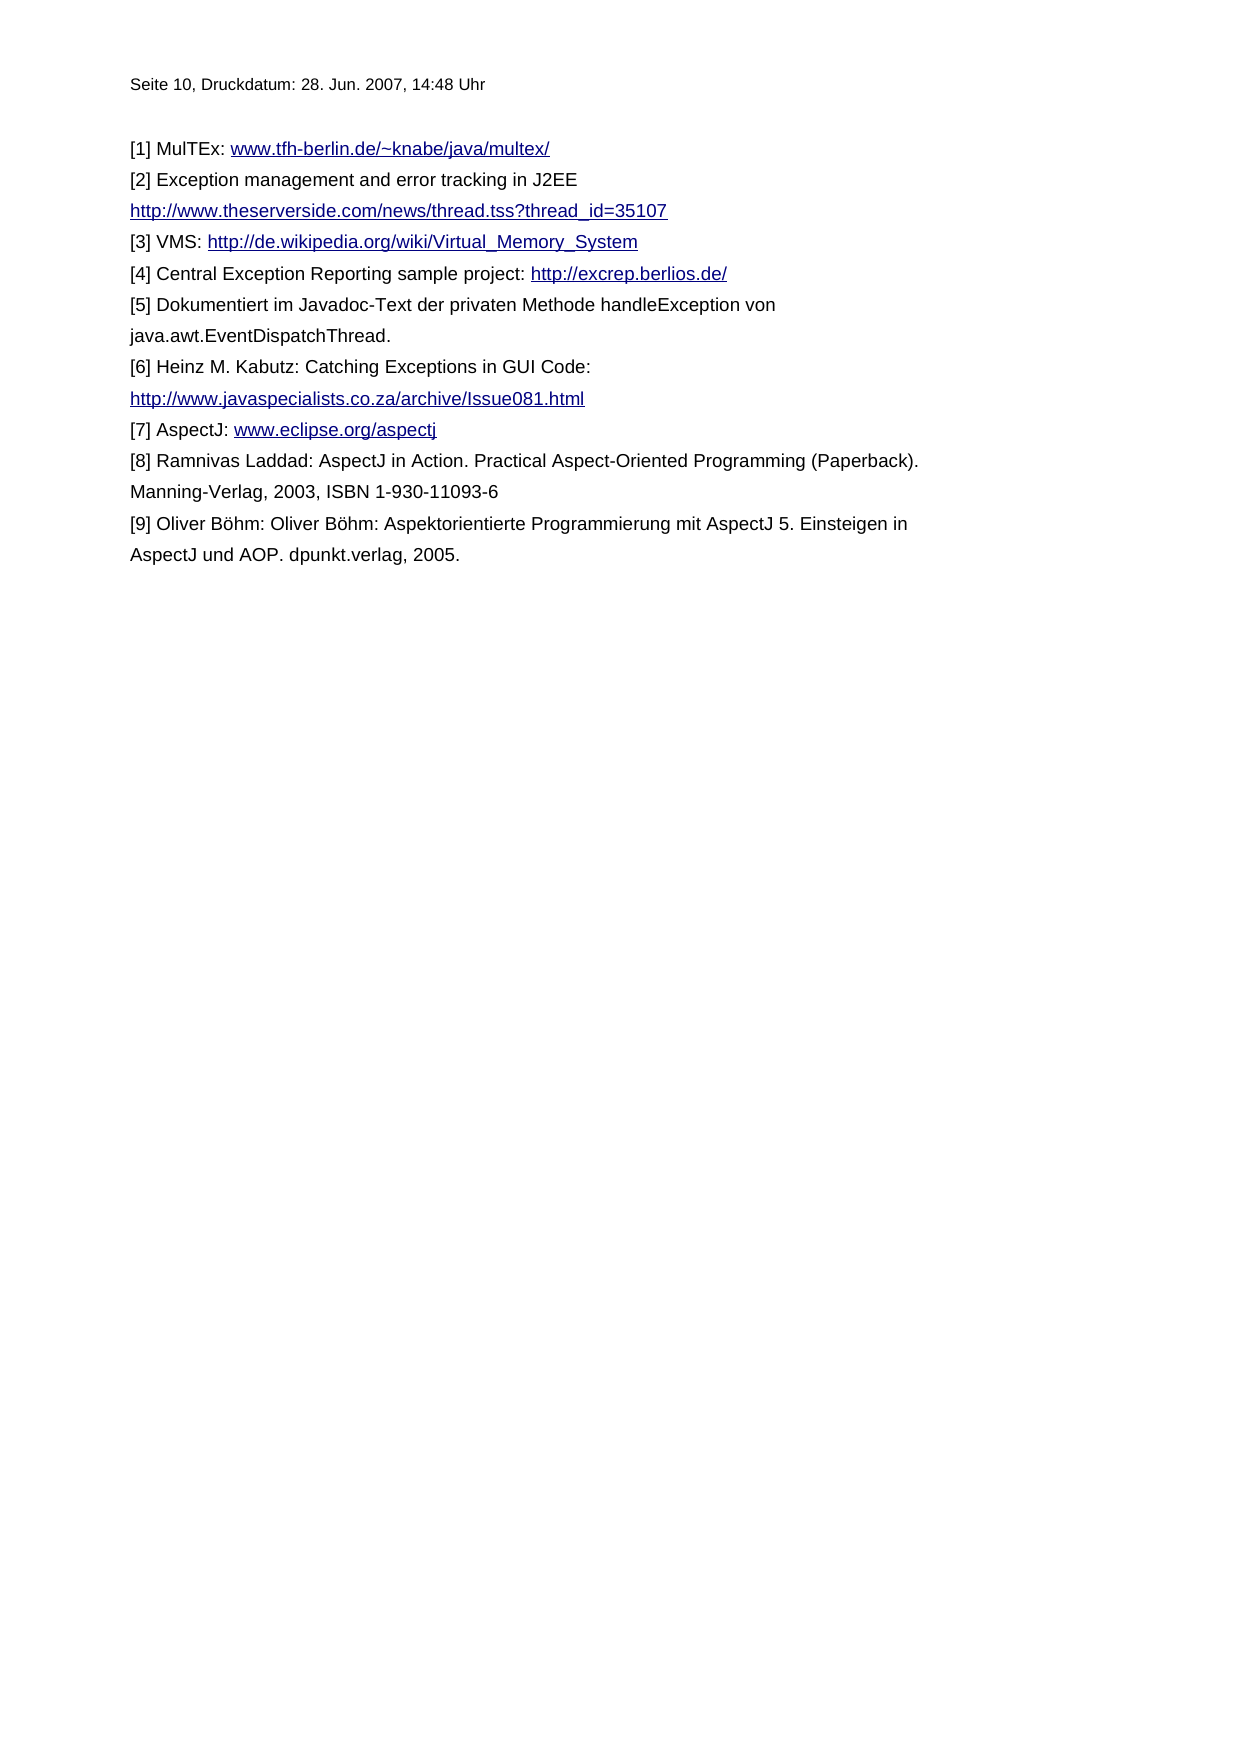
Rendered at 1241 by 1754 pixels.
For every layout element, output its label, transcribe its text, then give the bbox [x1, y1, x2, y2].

text [8] Ramnivas Laddad: AspectJ in Action. Practical Aspect-Oriented Programming (Paperback). Manning-Verlag, 2003, ISBN 1-930-11093-6 [130, 442, 974, 505]
table_header [130, 568, 974, 604]
text [2] Exception management and error tracking in J2EE http://www.theserverside.com/news/thread.tss?thread_id=35107 [130, 161, 974, 224]
text [7] AspectJ: www.eclipse.org/aspectj [130, 411, 974, 442]
text [9] Oliver Böhm: Oliver Böhm: Aspektorientierte Programmierung mit AspectJ 5. Einsteigen in AspectJ und AOP. dpunkt.verlag, 2005. [130, 505, 974, 567]
text [4] Central Exception Reporting sample project: http://excrep.berlios.de/ [130, 255, 974, 286]
table_cell [130, 605, 974, 636]
text [6] Heinz M. Kabutz: Catching Exceptions in GUI Code: http://www.javaspecialists.co.za/archive/Issue081.html [130, 349, 974, 411]
text [5] Dokumentiert im Javadoc-Text der privaten Methode handleException von java.awt.EventDispatchThread. [130, 286, 974, 349]
text [3] VMS: http://de.wikipedia.org/wiki/Virtual_Memory_System [130, 224, 974, 255]
text [1] MulTEx: www.tfh-berlin.de/~knabe/java/multex/ [130, 130, 974, 161]
